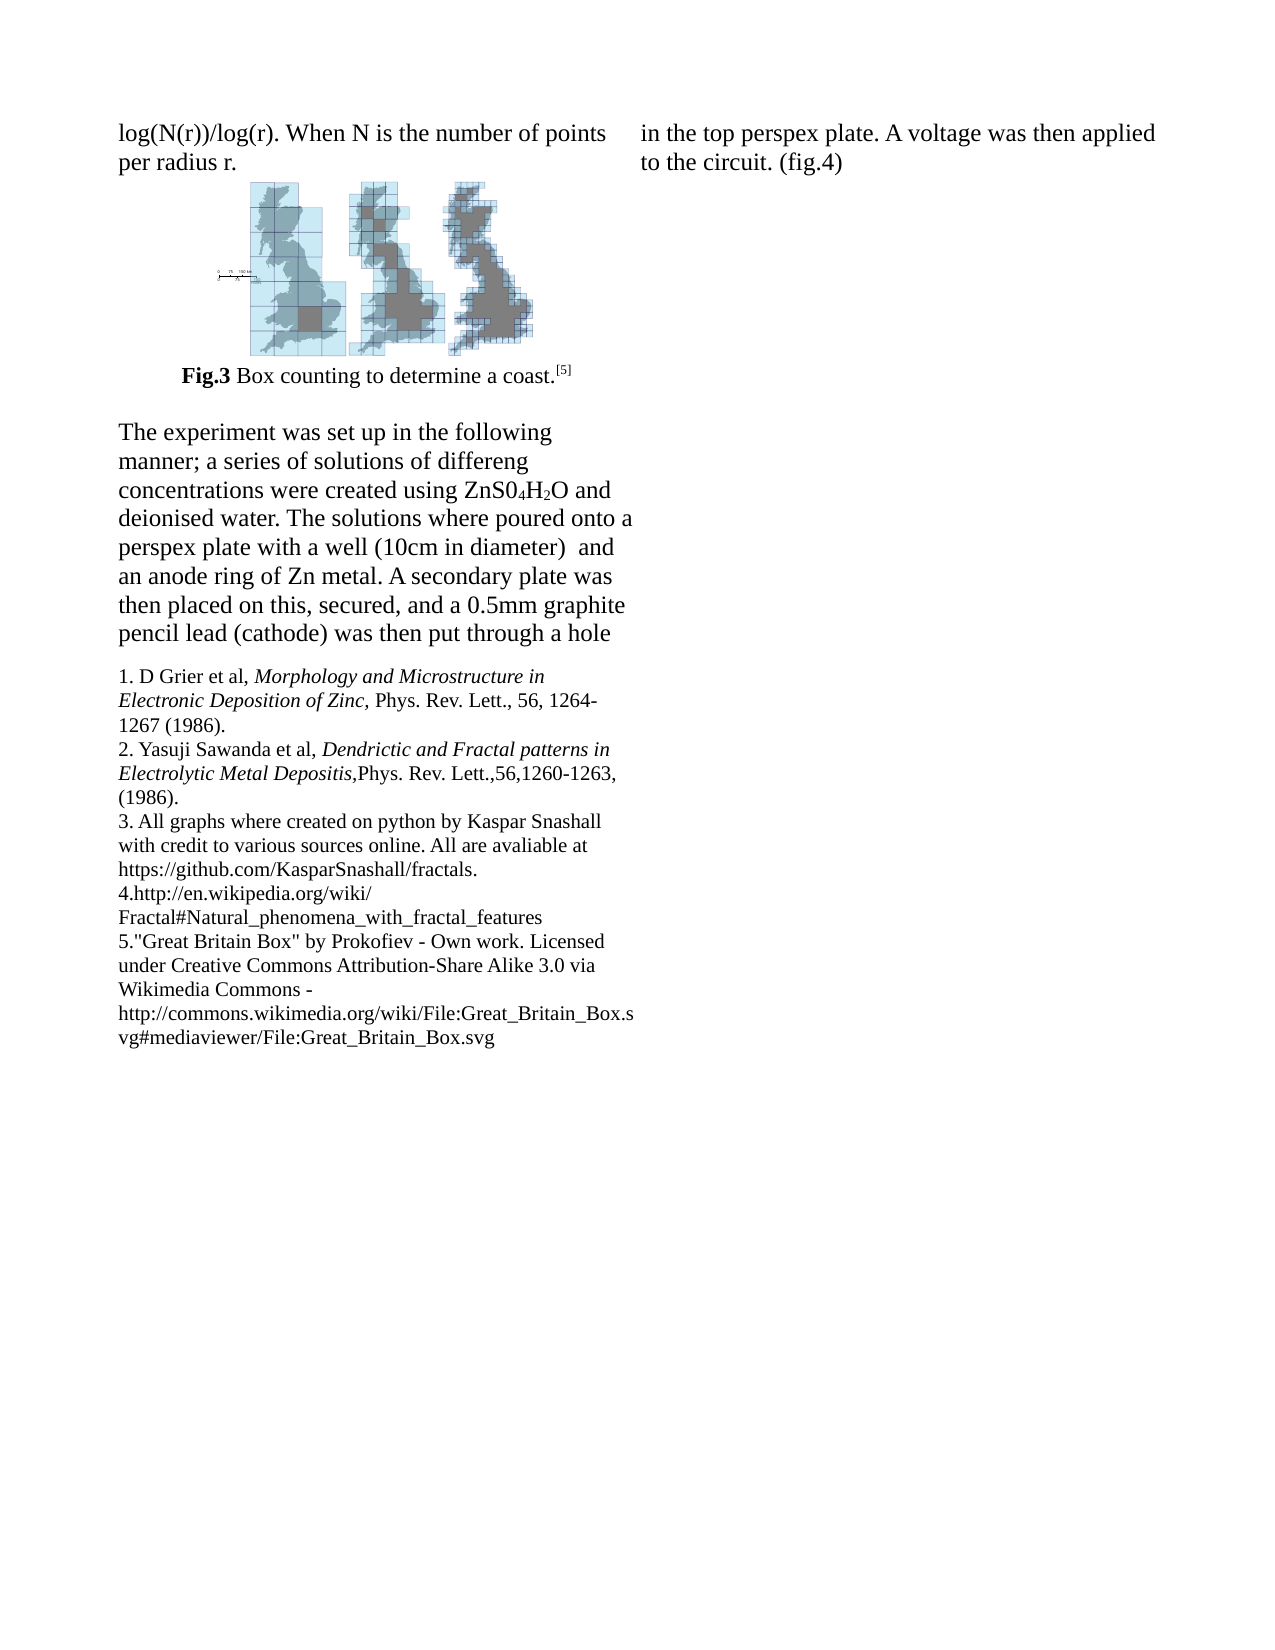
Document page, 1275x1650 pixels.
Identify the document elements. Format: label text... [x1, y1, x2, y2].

text 4.http://en.wikipedia.org/wiki/Fractal#Natural_phenomena_with_fractal_features [118, 881, 637, 929]
text 5."Great Britain Box" by Prokofiev - Own work. Licensed under Creative Commons Attribution-Share Alike 3.0 via Wikimedia Commons - http://commons.wikimedia.org/wiki/File:Great_Britain_Box.svg#mediaviewer/File:Great_Britain_Box.svg [118, 929, 637, 1049]
text in the top perspex plate. A voltage was then applied to the circuit. (fig.4) [640, 118, 1157, 176]
text Fig.3 Box counting to determine a coast.[5] [118, 176, 634, 388]
text 2. Yasuji Sawanda et al, Dendrictic and Fractal patterns in Electrolytic Metal Depositis,Phys. Rev. Lett.,56,1260-1263,(1986). [118, 737, 637, 809]
text The experiment was set up in the following manner; a series of solutions of differeng concentrations were created using ZnS04H2O and deionised water. The solutions where poured onto a perspex plate with a well (10cm in diameter) and an anode ring of Zn metal. A secondary plate was then placed on this, secured, and a 0.5mm graphite pencil lead (cathode) was then put through a hole [118, 417, 634, 647]
text 3. All graphs where created on python by Kaspar Snashall with credit to various sources online. All are avaliable at https://github.com/KasparSnashall/fractals. [118, 809, 637, 881]
text 1. D Grier et al, Morphology and Microstructure in Electronic Deposition of Zinc, Phys. Rev. Lett., 56, 1264-1267 (1986). [118, 664, 637, 737]
text log(N(r))/log(r). When N is the number of points per radius r. [118, 118, 634, 176]
